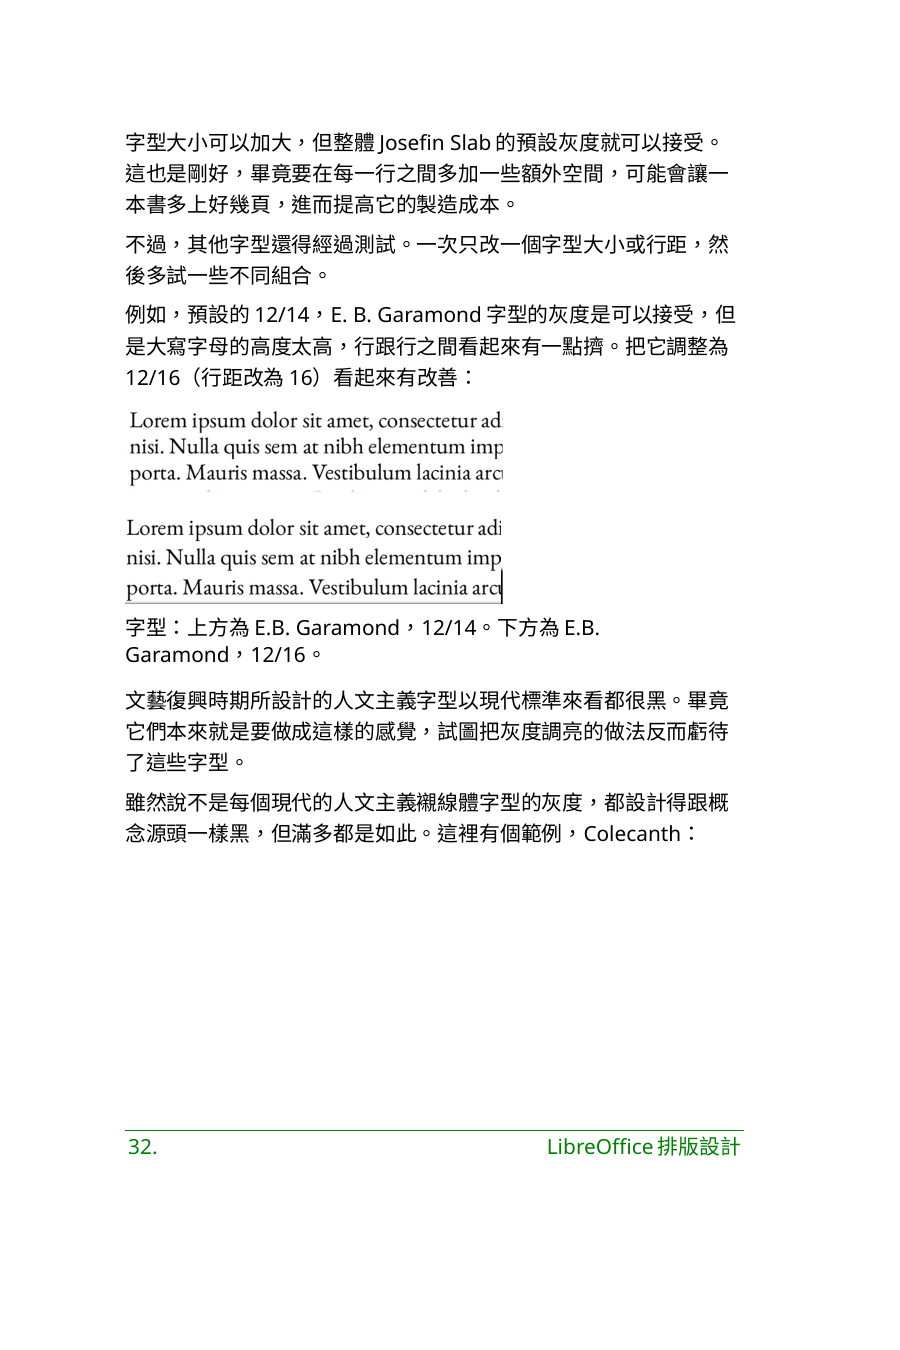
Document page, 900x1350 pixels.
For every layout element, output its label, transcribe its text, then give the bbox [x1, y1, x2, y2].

text 字型大小可以加大，但整體Josefin Slab的預設灰度就可以接受。這也是剛好，畢竟要在每一行之間多加一些額外空間，可能會讓一本書多上好幾頁，進而提高它的製造成本。 [125, 125, 744, 219]
text 例如，預設的12/14，E. B. Garamond字型的灰度是可以接受，但是大寫字母的高度太高，行跟行之間看起來有一點擠。把它調整為12/16（行距改為16）看起來有改善： [125, 298, 744, 392]
text 雖然說不是每個現代的人文主義襯線體字型的灰度，都設計得跟概念源頭一樣黑，但滿多都是如此。這裡有個範例，Colecanth： [125, 785, 744, 848]
text 不過，其他字型還得經過測試。一次只改一個字型大小或行距，然後多試一些不同組合。 [125, 227, 744, 289]
text 文藝復興時期所設計的人文主義字型以現代標準來看都很黑。畢竟它們本來就是要做成這樣的感覺，試圖把灰度調亮的做法反而虧待了這些字型。 [125, 683, 744, 777]
picture [125, 407, 503, 604]
table_cell 字型：上方為E.B. Garamond，12/14。下方為E.B. Garamond，12/16。 [125, 606, 744, 668]
table_header [125, 407, 744, 606]
